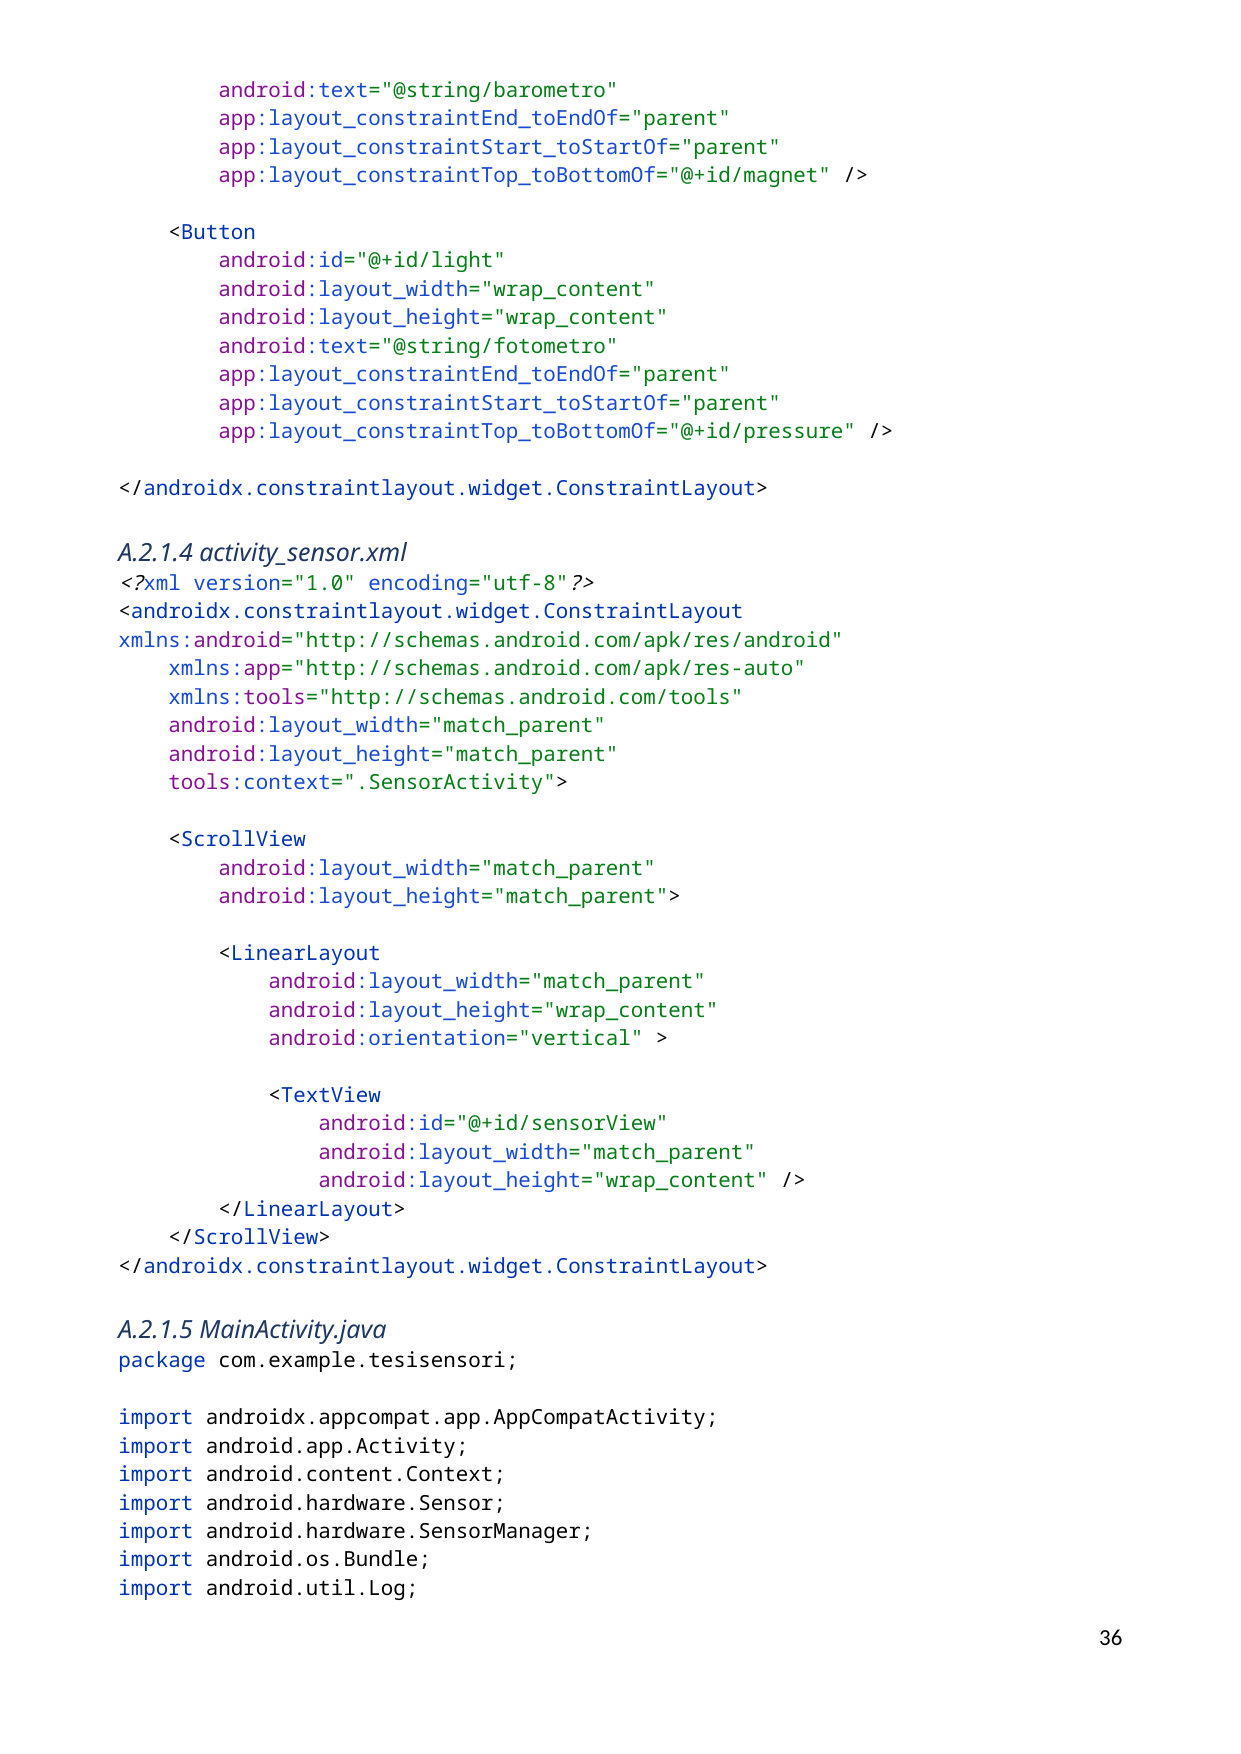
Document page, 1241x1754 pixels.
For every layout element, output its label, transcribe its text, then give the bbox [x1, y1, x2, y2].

text package com.example.tesisensori; import androidx.appcompat.app.AppCompatActivity; import android.app.Activity; import android.content.Context; import android.hardware.Sensor; import android.hardware.SensorManager; import android.os.Bundle; import android.util.Log; [118, 1345, 1122, 1601]
text android:text="@string/barometro" app:layout_constraintEnd_toEndOf="parent" app:layout_constraintStart_toStartOf="parent" app:layout_constraintTop_toBottomOf="@+id/magnet" /> <Button android:id="@+id/light" android:layout_width="wrap_content" android:layout_height="wrap_content" android:text="@string/fotometro" app:layout_constraintEnd_toEndOf="parent" app:layout_constraintStart_toStartOf="parent" app:layout_constraintTop_toBottomOf="@+id/pressure" /> </androidx.constraintlayout.widget.ConstraintLayout> [118, 75, 1122, 502]
subtitle A.2.1.4 activity_sensor.xml [118, 534, 1122, 568]
subtitle A.2.1.5 MainActivity.java [118, 1311, 1122, 1345]
text <?xml version="1.0" encoding="utf-8"?> <androidx.constraintlayout.widget.ConstraintLayout xmlns:android="http://schemas.android.com/apk/res/android" xmlns:app="http://schemas.android.com/apk/res-auto" xmlns:tools="http://schemas.android.com/tools" android:layout_width="match_parent" android:layout_height="match_parent" tools:context=".SensorActivity"> <ScrollView android:layout_width="match_parent" android:layout_height="match_parent"> <LinearLayout android:layout_width="match_parent" android:layout_height="wrap_content" android:orientation="vertical" > <TextView android:id="@+id/sensorView" android:layout_width="match_parent" android:layout_height="wrap_content" /> </LinearLayout> </ScrollView> </androidx.constraintlayout.widget.ConstraintLayout> [118, 568, 1122, 1279]
